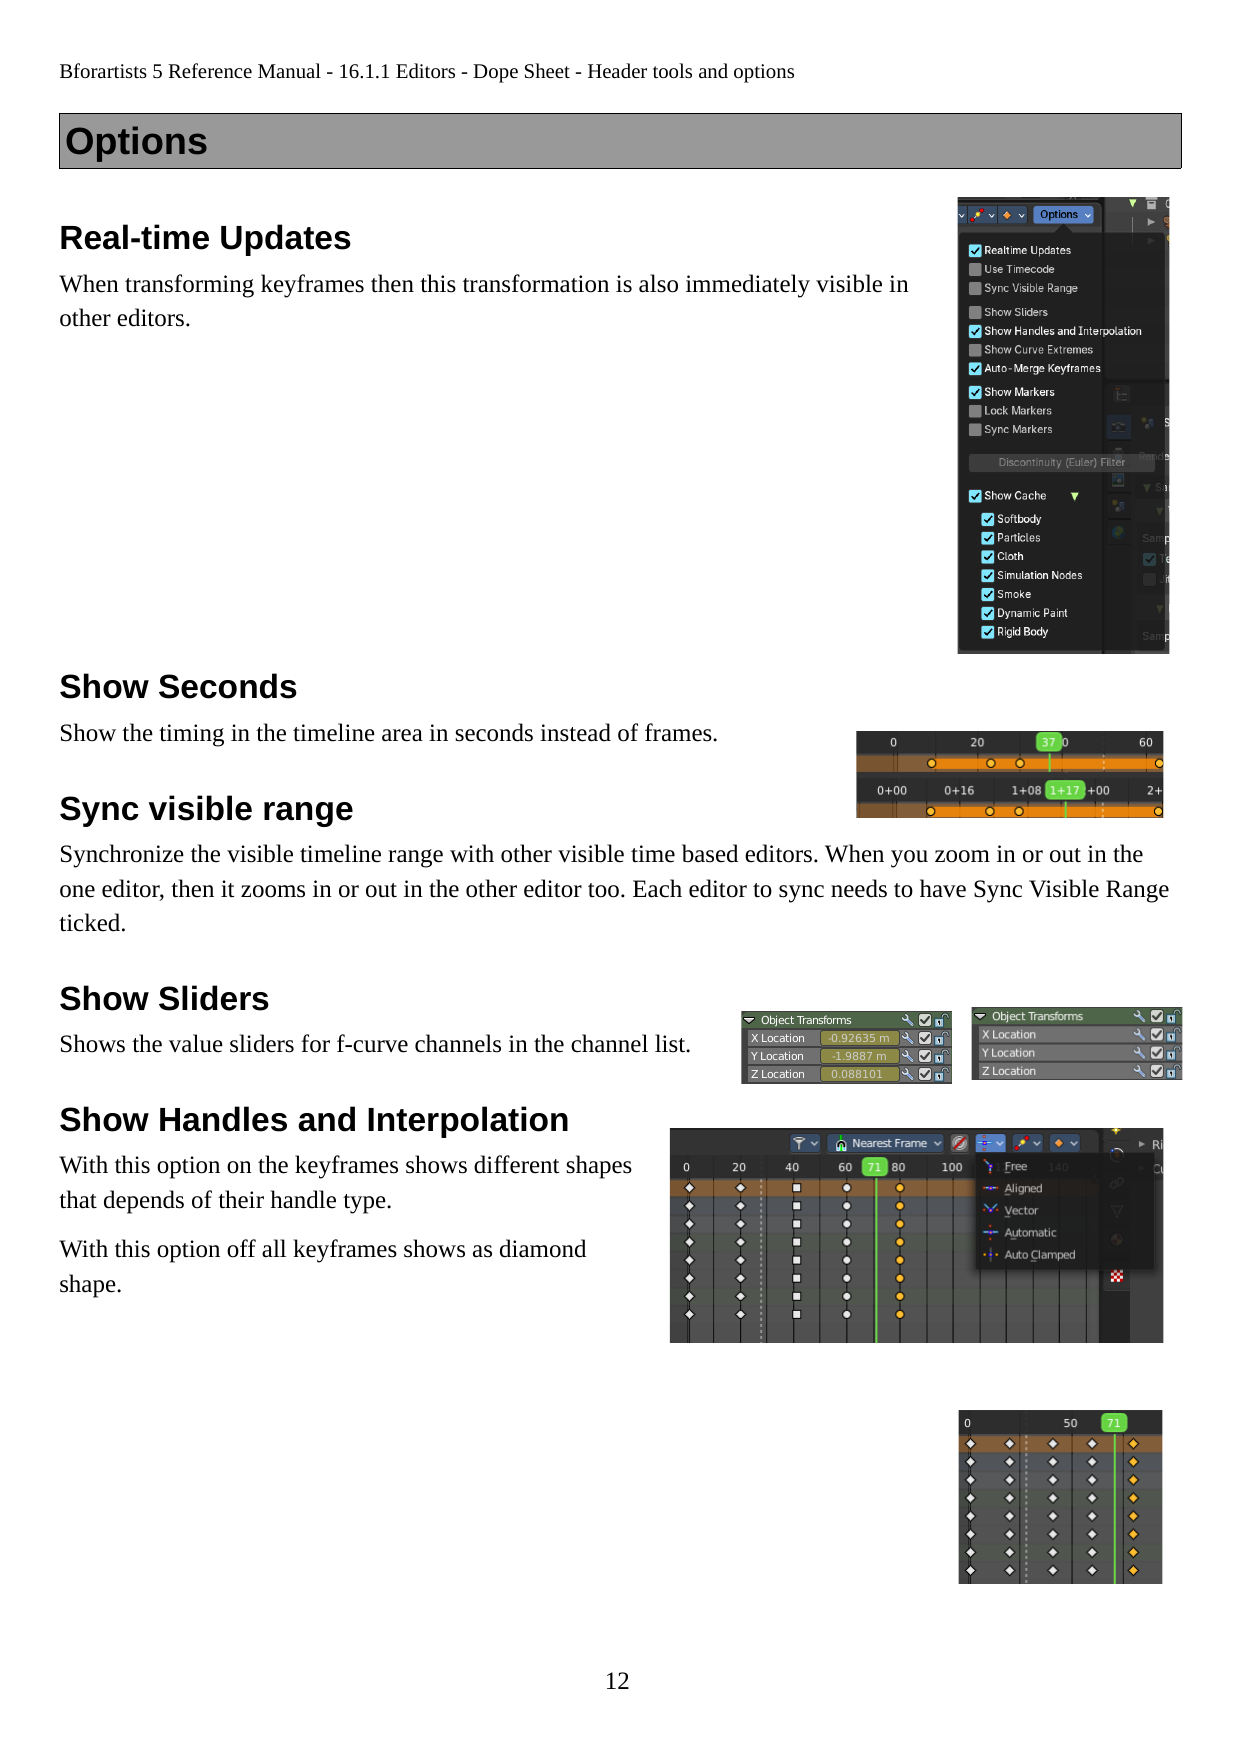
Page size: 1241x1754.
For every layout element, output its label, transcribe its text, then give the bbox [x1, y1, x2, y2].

picture [958, 1410, 1163, 1584]
subtitle Real-time Updates [59, 217, 957, 256]
text Show the timing in the timeline area in seconds instead of frames. [59, 718, 1181, 747]
picture [957, 197, 1170, 654]
picture [741, 1011, 952, 1084]
subtitle Show Handles and Interpolation [59, 1099, 1181, 1138]
table_header Options [60, 114, 1181, 168]
text When transforming keyframes then this transformation is also immediately visible in other editors. [59, 269, 957, 332]
subtitle Sync visible range [59, 788, 1181, 827]
subtitle [1170, 217, 1181, 256]
text Synchronize the visible timeline range with other visible time based editors. When you zoom in or out in the one editor, then it zooms in or out in the other editor too. Each editor to sync needs to have Sync Visible Range ticked. [59, 839, 1181, 937]
text With this option off all keyframes shows as diamond shape. [59, 1234, 669, 1297]
picture [856, 731, 1164, 818]
picture [669, 1128, 1164, 1343]
text Shows the value sliders for f-curve channels in the channel list. [59, 1029, 741, 1058]
text With this option on the keyframes shows different shapes that depends of their handle type. [59, 1151, 669, 1214]
subtitle Show Sliders [59, 978, 1181, 1017]
picture [971, 1007, 1183, 1080]
subtitle Show Seconds [59, 667, 1181, 706]
